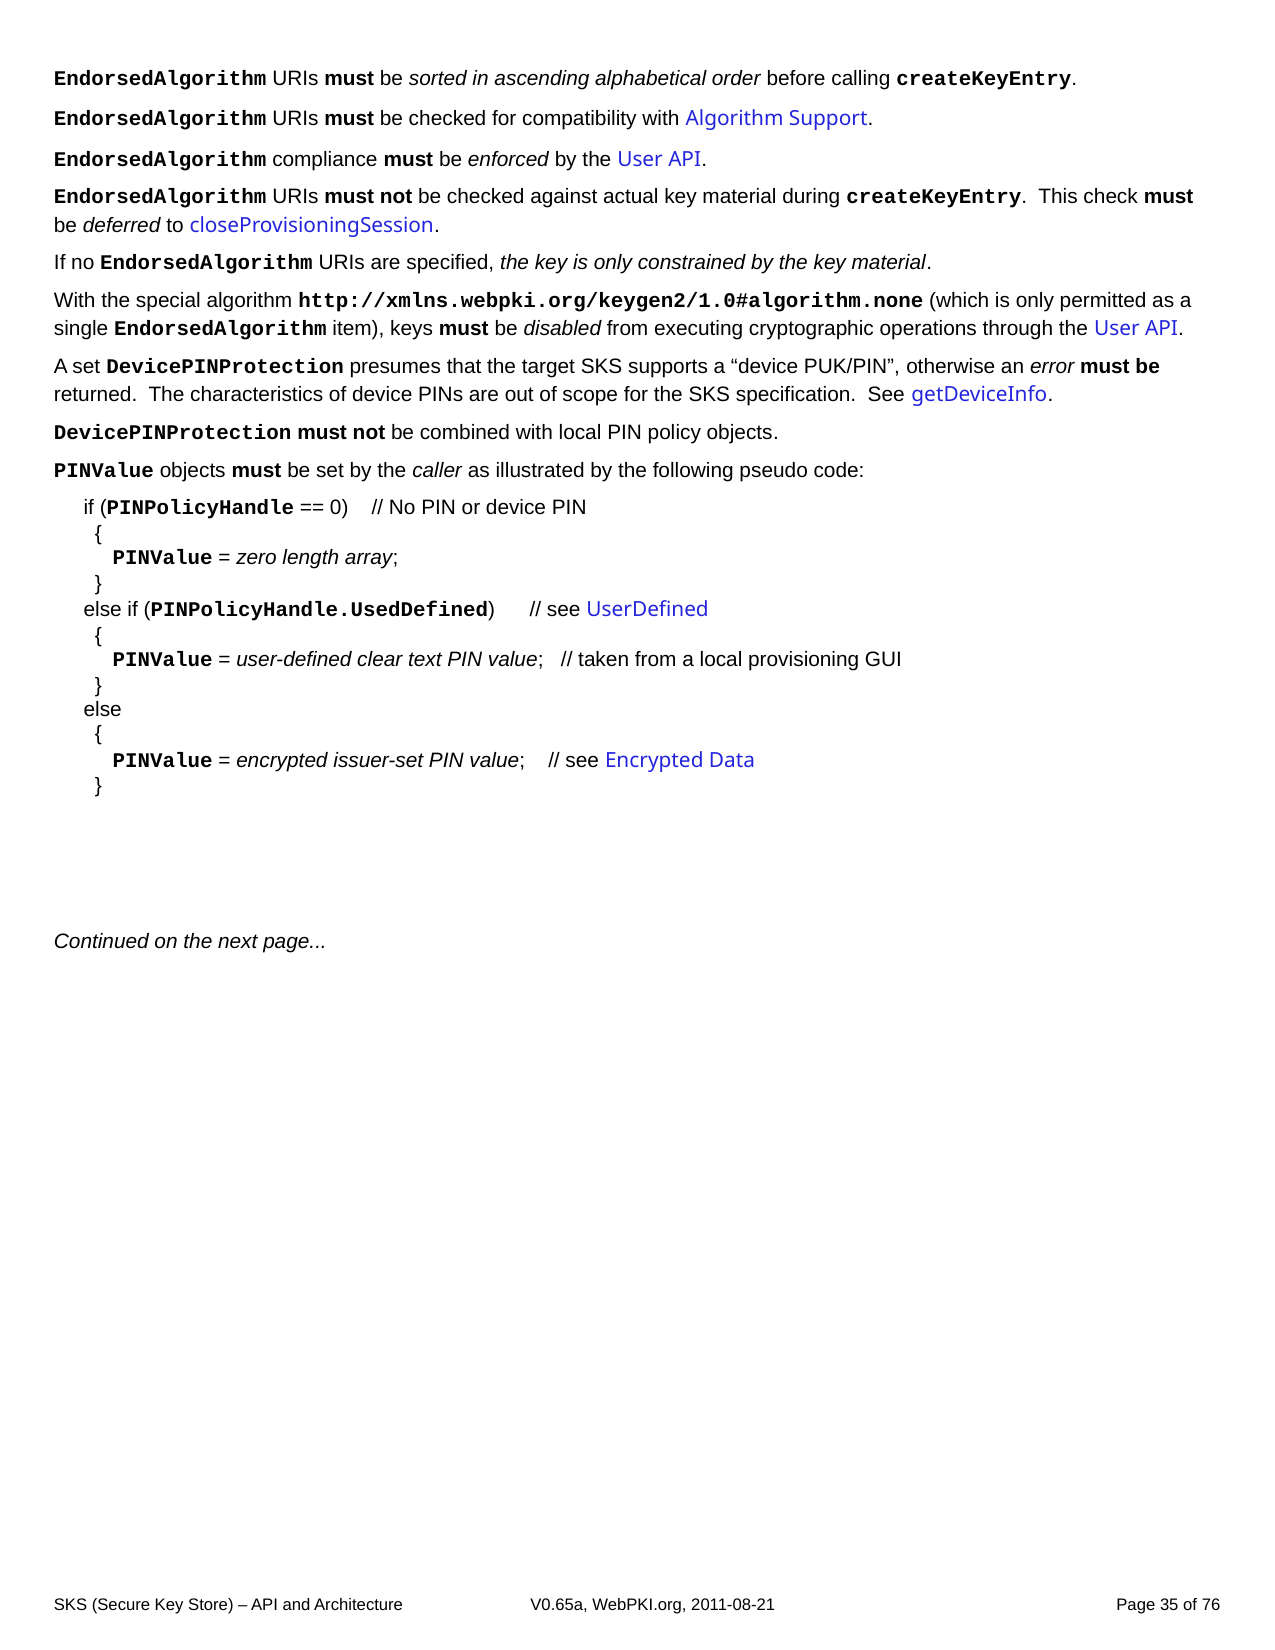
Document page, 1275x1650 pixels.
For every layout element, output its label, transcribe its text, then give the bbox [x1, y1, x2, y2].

text If no EndorsedAlgorithm URIs are specified, the key is only constrained by the key material. [54, 250, 1221, 276]
text { [83, 721, 1221, 745]
text else [83, 697, 1221, 721]
text if (PINPolicyHandle == 0) // No PIN or device PIN [83, 495, 1221, 521]
text PINValue = user-defined clear text PIN value; // taken from a local provisioning GUI [83, 647, 1221, 673]
text EndorsedAlgorithm URIs must not be checked against actual key material during createKeyEntry. This check must be deferred to closeProvisioningSession. [54, 184, 1221, 238]
text } [83, 773, 1221, 797]
text A set DevicePINProtection presumes that the target SKS supports a “device PUK/PIN”, otherwise an error must be returned. The characteristics of device PINs are out of scope for the SKS specification. See getDeviceInfo. [54, 354, 1221, 408]
text With the special algorithm http://xmlns.webpki.org/keygen2/1.0#algorithm.none (which is only permitted as a single EndorsedAlgorithm item), keys must be disabled from executing cryptographic operations through the User API. [54, 288, 1221, 342]
text else if (PINPolicyHandle.UsedDefined) // see UserDefined [83, 594, 1221, 623]
text EndorsedAlgorithm URIs must be checked for compatibility with Algorithm Support. [54, 103, 1221, 132]
text } [83, 571, 1221, 594]
text EndorsedAlgorithm URIs must be sorted in ascending alphabetical order before calling createKeyEntry. [54, 66, 1221, 92]
text PINValue objects must be set by the caller as illustrated by the following pseudo code: [54, 457, 1221, 483]
text { [83, 623, 1221, 647]
text { [83, 521, 1221, 545]
text Continued on the next page... [54, 904, 1221, 952]
text EndorsedAlgorithm compliance must be enforced by the User API. [54, 144, 1221, 172]
text PINValue = zero length array; [83, 545, 1221, 571]
text PINValue = encrypted issuer-set PIN value; // see Encrypted Data [83, 745, 1221, 773]
text } [83, 673, 1221, 697]
text DevicePINProtection must not be combined with local PIN policy objects. [54, 420, 1221, 446]
